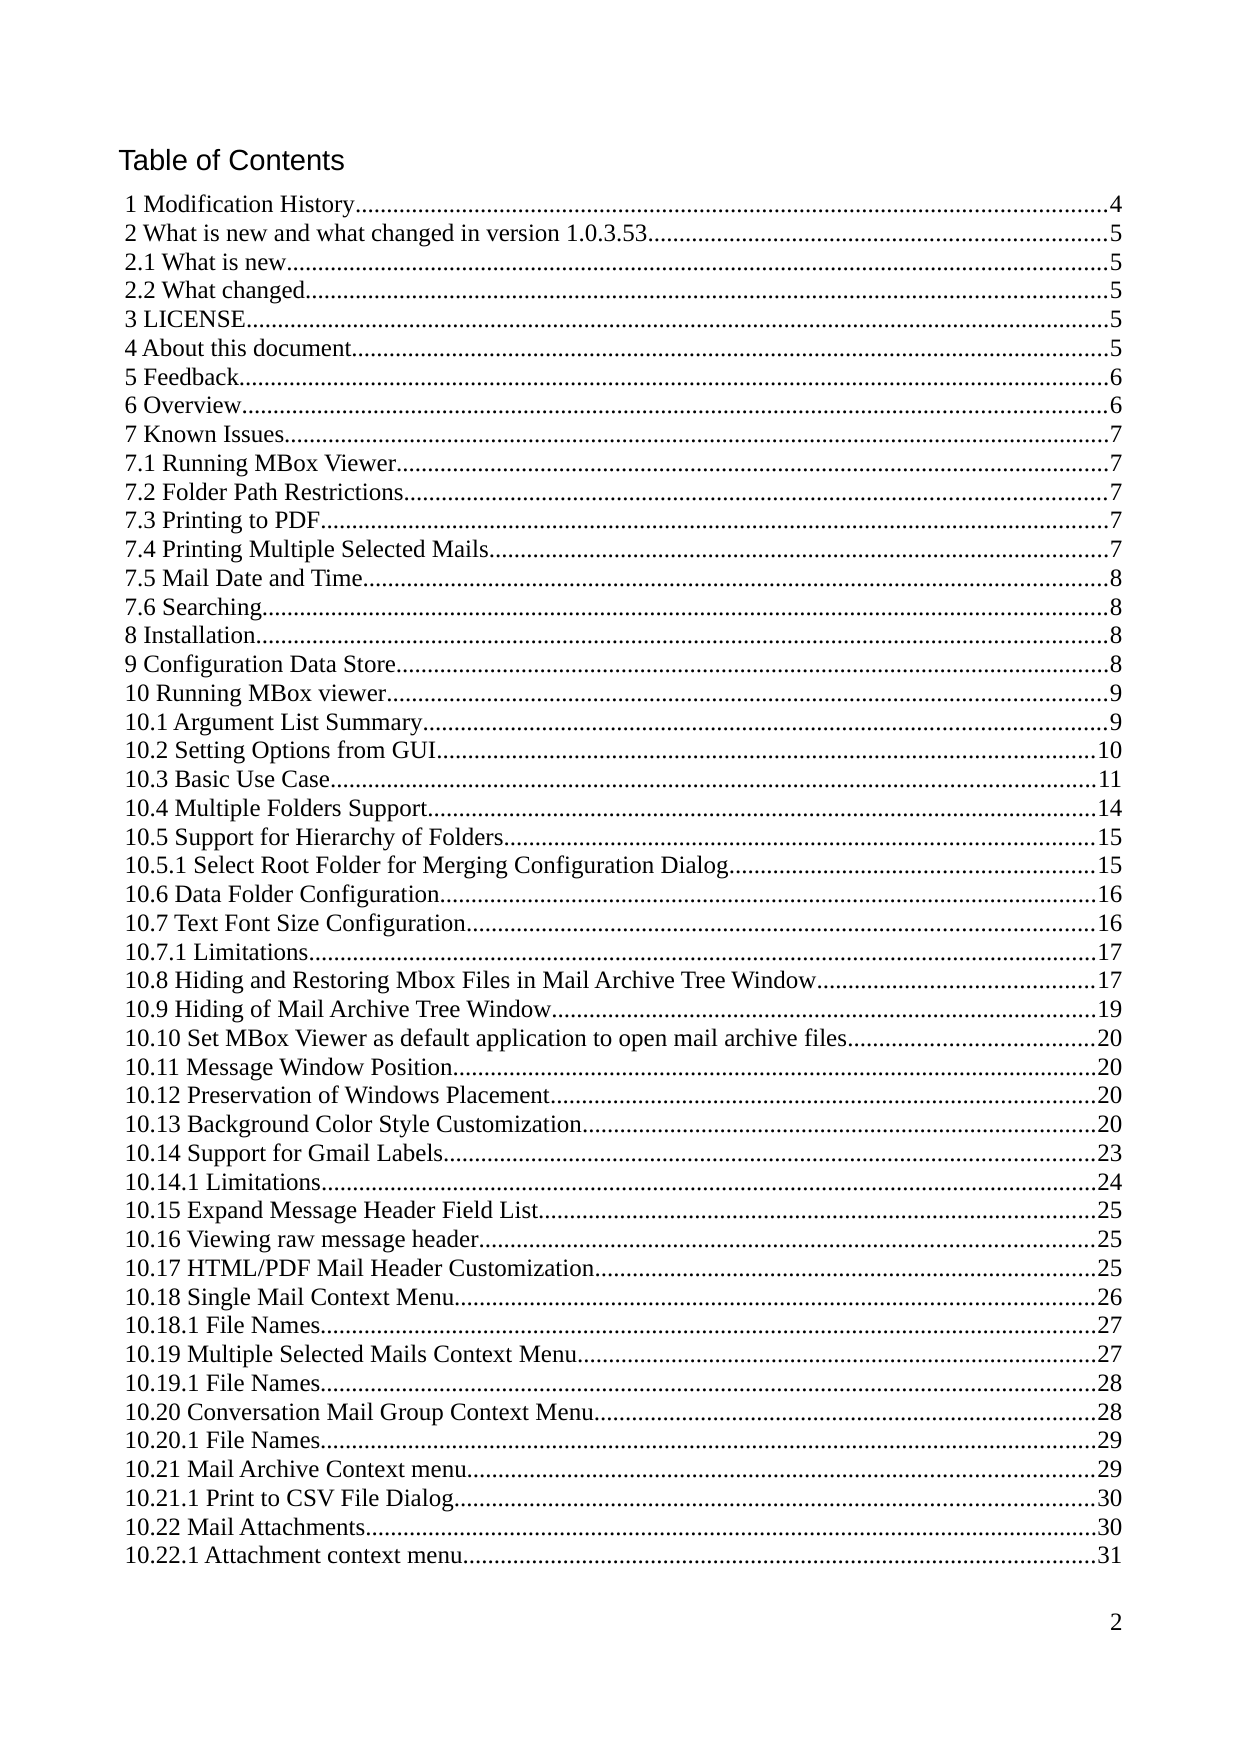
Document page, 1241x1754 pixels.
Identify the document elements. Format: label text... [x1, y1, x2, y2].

text 7 Known Issues 7 [118, 419, 1122, 448]
text 10.14.1 Limitations 24 [118, 1167, 1122, 1195]
text 10.21 Mail Archive Context menu 29 [118, 1454, 1122, 1483]
text 10.5.1 Select Root Folder for Merging Configuration Dialog 15 [118, 850, 1122, 879]
text 2.1 What is new 5 [118, 247, 1122, 275]
text 10.19 Multiple Selected Mails Context Menu 27 [118, 1339, 1122, 1368]
text 7.4 Printing Multiple Selected Mails 7 [118, 534, 1122, 563]
text 10.9 Hiding of Mail Archive Tree Window 19 [118, 994, 1122, 1023]
text 10.7.1 Limitations 17 [118, 937, 1122, 965]
text 10.17 HTML/PDF Mail Header Customization 25 [118, 1253, 1122, 1282]
text 10.1 Argument List Summary 9 [118, 707, 1122, 735]
text 10.3 Basic Use Case 11 [118, 764, 1122, 793]
text 10.7 Text Font Size Configuration 16 [118, 908, 1122, 937]
text 10.20 Conversation Mail Group Context Menu 28 [118, 1397, 1122, 1425]
text 3 LICENSE 5 [118, 304, 1122, 333]
text 1 Modification History 4 [118, 189, 1122, 218]
text 10.4 Multiple Folders Support 14 [118, 793, 1122, 822]
text 10.22 Mail Attachments 30 [118, 1512, 1122, 1540]
text 10.20.1 File Names 29 [118, 1425, 1122, 1454]
text 2 What is new and what changed in version 1.0.3.53 5 [118, 218, 1122, 247]
text 10.21.1 Print to CSV File Dialog 30 [118, 1483, 1122, 1512]
text 8 Installation 8 [118, 620, 1122, 649]
text 10.13 Background Color Style Customization 20 [118, 1109, 1122, 1138]
text 4 About this document 5 [118, 333, 1122, 362]
text 9 Configuration Data Store 8 [118, 649, 1122, 678]
text 10.5 Support for Hierarchy of Folders 15 [118, 822, 1122, 850]
subtitle Table of Contents [118, 143, 1122, 177]
text 10.6 Data Folder Configuration 16 [118, 879, 1122, 908]
text 7.2 Folder Path Restrictions 7 [118, 477, 1122, 505]
text 10 Running MBox viewer 9 [118, 678, 1122, 707]
text 6 Overview 6 [118, 390, 1122, 419]
text 10.14 Support for Gmail Labels 23 [118, 1138, 1122, 1167]
text 10.19.1 File Names 28 [118, 1368, 1122, 1397]
text 10.16 Viewing raw message header 25 [118, 1224, 1122, 1253]
text 7.1 Running MBox Viewer 7 [118, 448, 1122, 477]
text 7.5 Mail Date and Time 8 [118, 563, 1122, 592]
text 10.18.1 File Names 27 [118, 1310, 1122, 1339]
text 10.15 Expand Message Header Field List 25 [118, 1195, 1122, 1224]
text 10.10 Set MBox Viewer as default application to open mail archive files 20 [118, 1023, 1122, 1052]
text 10.2 Setting Options from GUI 10 [118, 735, 1122, 764]
text 7.6 Searching 8 [118, 592, 1122, 620]
text 2.2 What changed 5 [118, 275, 1122, 304]
text 10.18 Single Mail Context Menu 26 [118, 1282, 1122, 1310]
text 7.3 Printing to PDF 7 [118, 505, 1122, 534]
text 5 Feedback 6 [118, 362, 1122, 390]
text 10.11 Message Window Position 20 [118, 1052, 1122, 1080]
text 10.12 Preservation of Windows Placement 20 [118, 1080, 1122, 1109]
text 10.22.1 Attachment context menu 31 [118, 1540, 1122, 1569]
text 10.8 Hiding and Restoring Mbox Files in Mail Archive Tree Window 17 [118, 965, 1122, 994]
